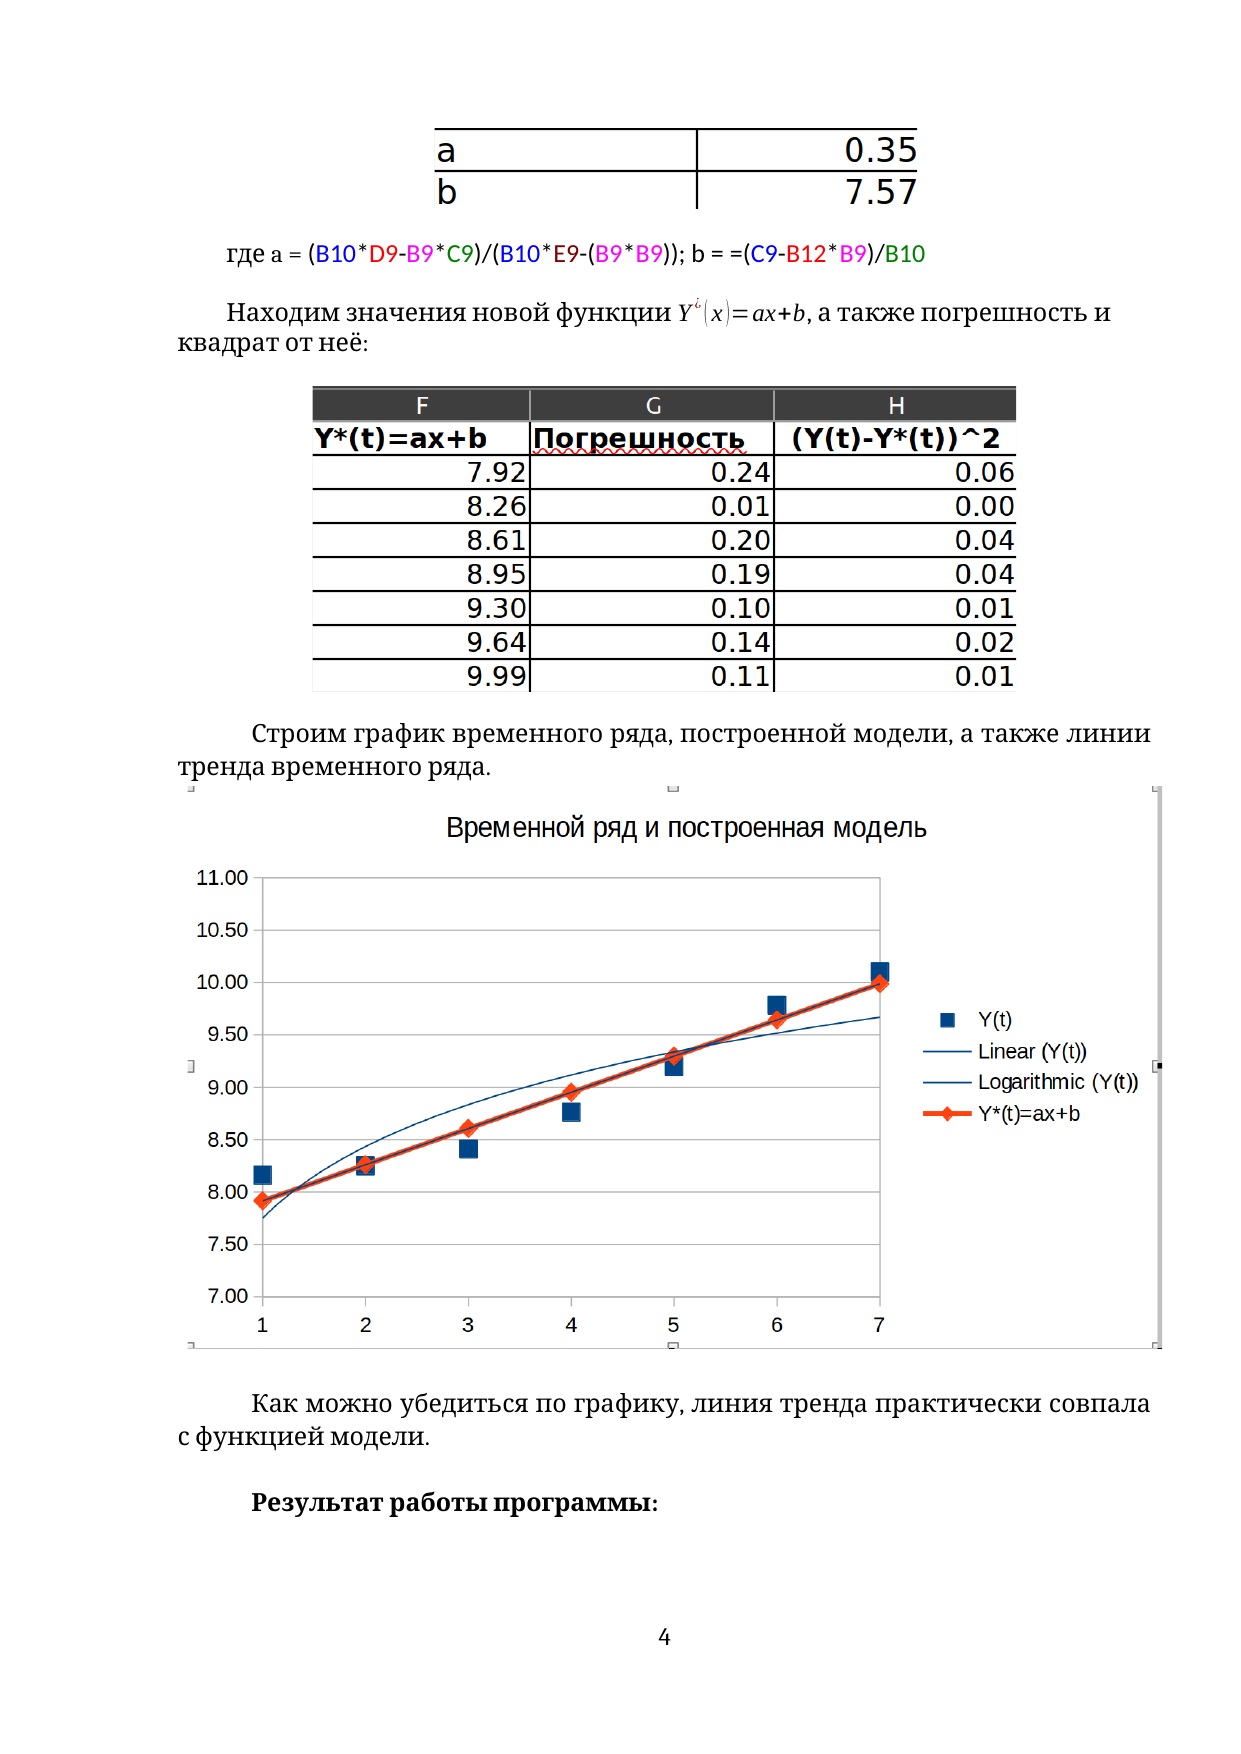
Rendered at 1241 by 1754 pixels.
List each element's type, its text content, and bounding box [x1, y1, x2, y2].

picture [187, 786, 1163, 1349]
text где a = (B10*D9-B9*C9)/(B10*E9-(B9*B9)); b = =(C9-B12*B9)/B10 [177, 238, 1152, 269]
text Строим график временного ряда, построенной модели, а также линии тренда временного ряда. [177, 720, 1152, 782]
picture [312, 386, 1017, 692]
text Результат работы программы: [177, 1489, 1152, 1518]
text Находим значения новой функции , а также погрешность и квадрат от неё: [177, 298, 1152, 357]
text Как можно убедиться по графику, линия тренда практически совпала с функцией модели. [177, 1390, 1152, 1452]
picture [434, 128, 918, 209]
